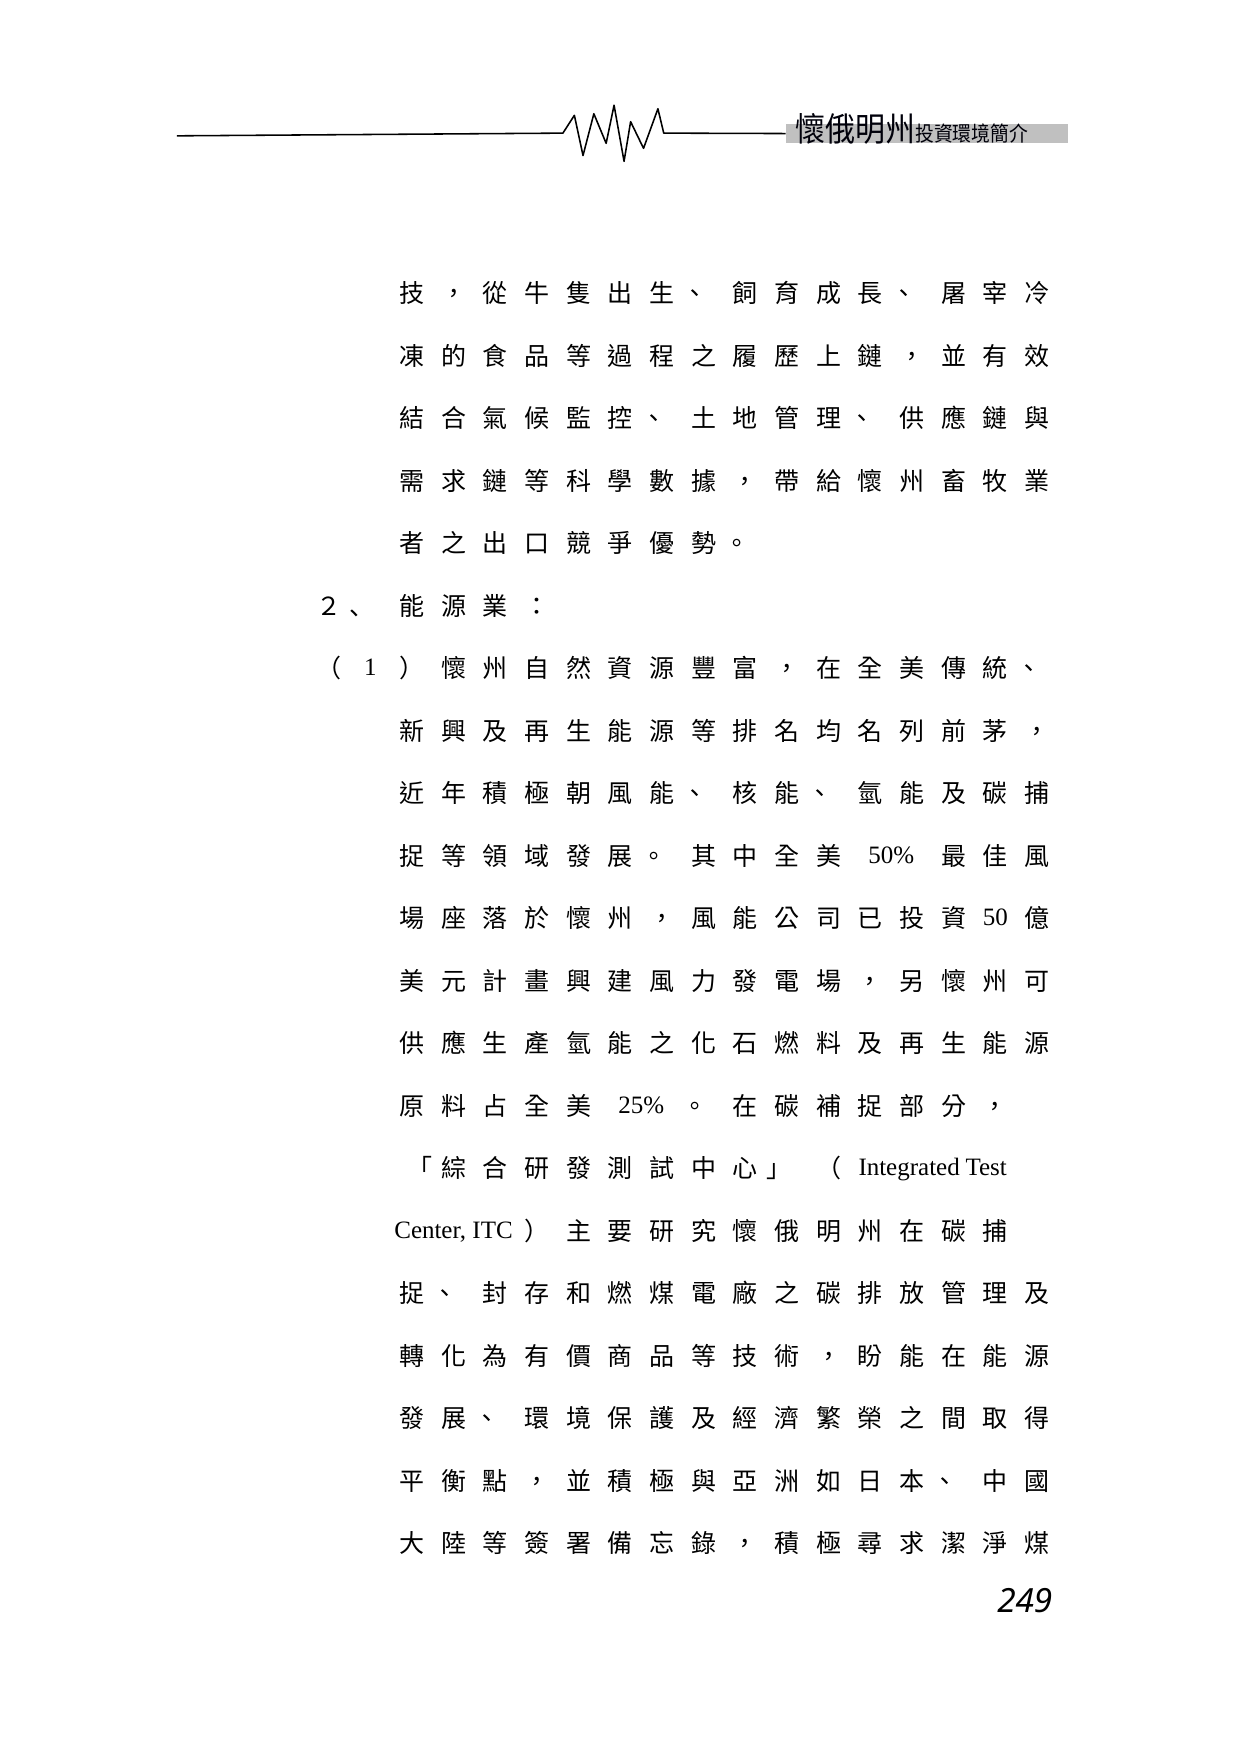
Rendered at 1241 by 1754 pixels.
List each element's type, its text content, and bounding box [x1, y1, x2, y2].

text （1）懷州自然資源豐富，在全美傳統、新興及再生能源等排名均名列前茅，近年積極朝風能、核能、氫能及碳捕捉等領域發展。其中全美50%最佳風場座落於懷州，風能公司已投資50億美元計畫興建風力發電場，另懷州可供應生產氫能之化石燃料及再生能源原料占全美25%。在碳補捉部分，「綜合研發測試中心」（Integrated Test Center, ITC）主要研究懷俄明州在碳捕捉、封存和燃煤電廠之碳排放管理及轉化為有價商品等技術，盼能在能源發展、環境保護及經濟繁榮之間取得平衡點，並積極與亞洲如日本、中國大陸等簽署備忘錄，積極尋求潔淨煤 [306, 625, 1058, 1563]
text 技，從牛隻出生、飼育成長、屠宰冷凍的食品等過程之履歷上鏈，並有效結合氣候監控、土地管理、供應鏈與需求鏈等科學數據，帶給懷州畜牧業者之出口競爭優勢。 [306, 250, 1058, 563]
text ２、能源業： [281, 563, 1058, 625]
